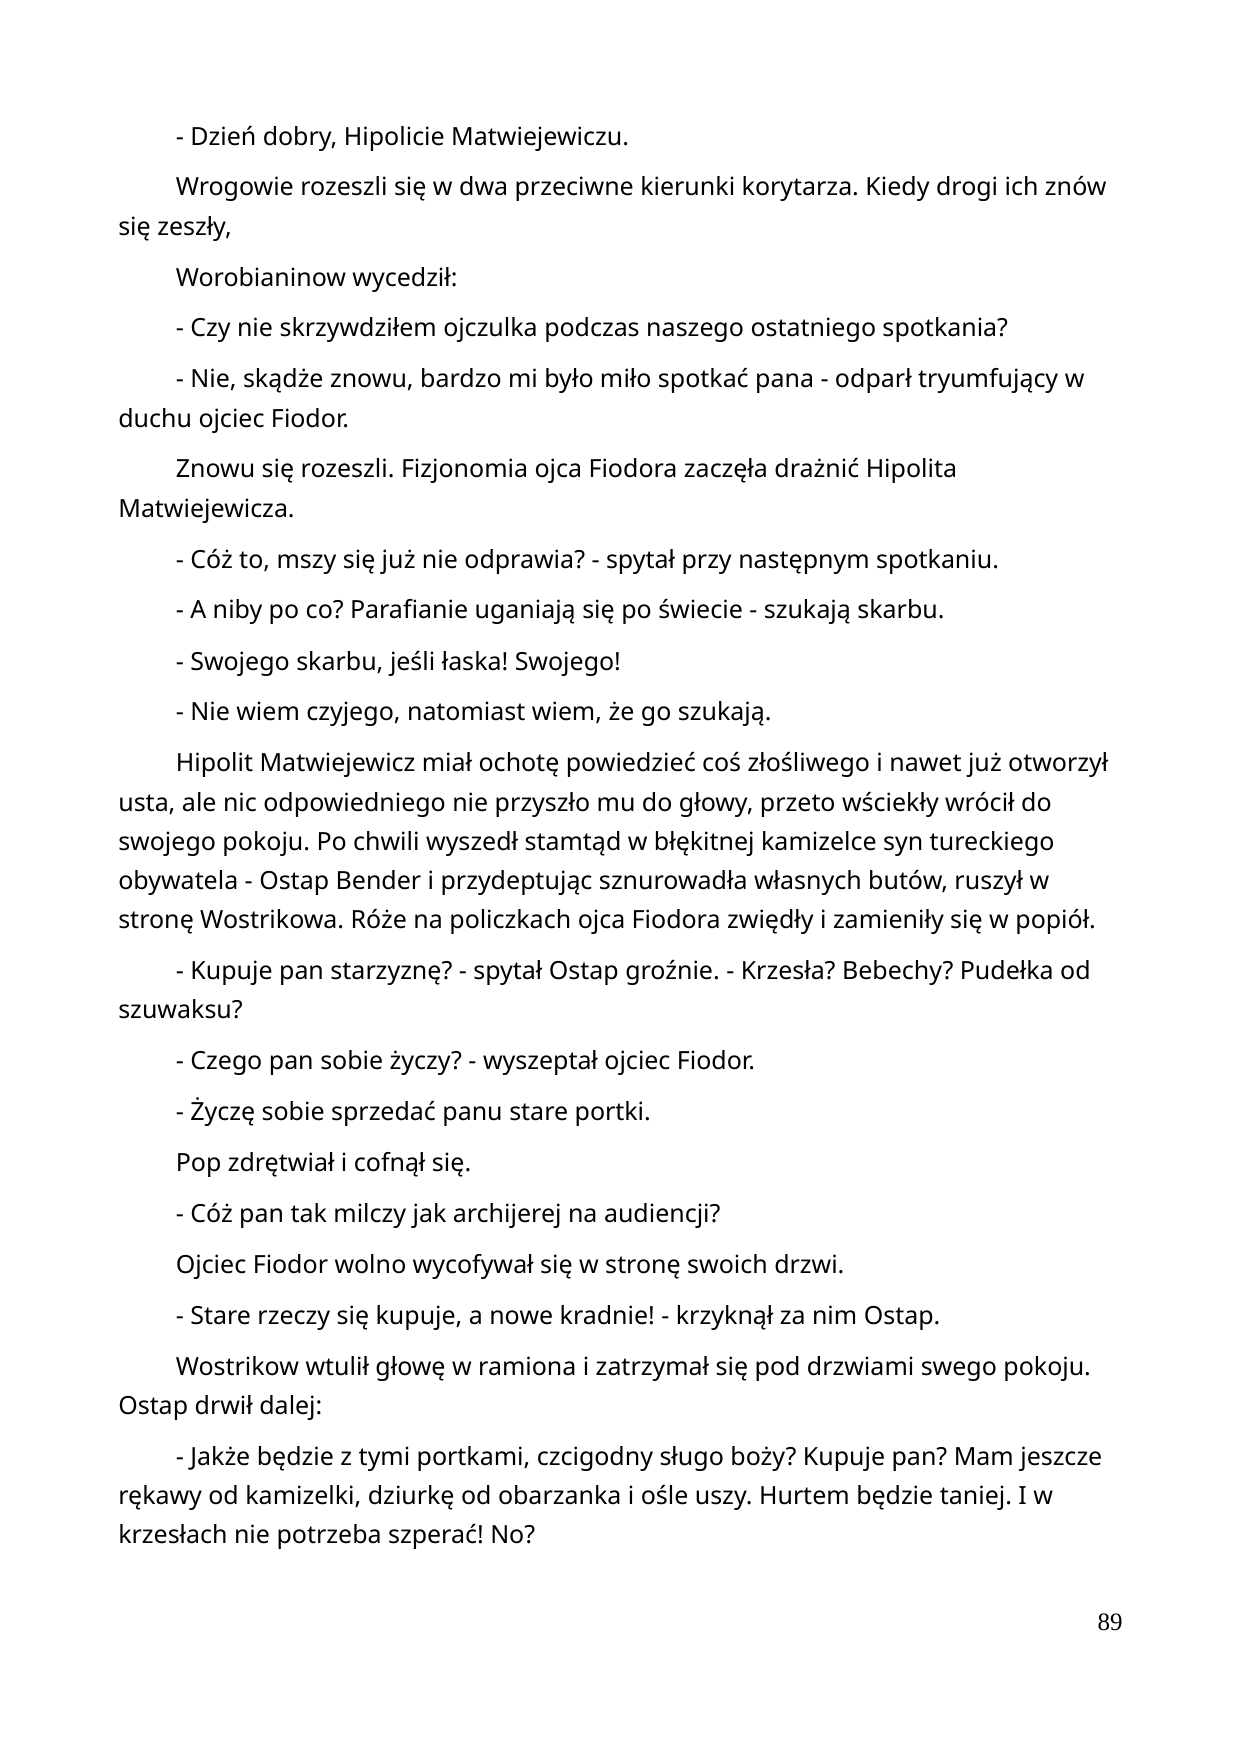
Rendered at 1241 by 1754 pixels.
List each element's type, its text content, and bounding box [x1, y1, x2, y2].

text Wrogowie rozeszli się w dwa przeciwne kierunki korytarza. Kiedy drogi ich znów się zeszły, [118, 169, 1122, 242]
text Hipolit Matwiejewicz miał ochotę powiedzieć coś złośliwego i nawet już otworzył usta, ale nic odpowiedniego nie przyszło mu do głowy, przeto wściekły wrócił do swojego pokoju. Po chwili wyszedł stamtąd w błękitnej kamizelce syn tureckiego obywatela - Ostap Bender i przydeptując sznurowadła własnych butów, ruszył w stronę Wostrikowa. Róże na policzkach ojca Fiodora zwiędły i zamieniły się w popiół. [118, 745, 1122, 936]
text - Dzień dobry, Hipolicie Matwiejewiczu. [118, 118, 1122, 152]
text - Nie wiem czyjego, natomiast wiem, że go szukają. [118, 694, 1122, 728]
text - Jakże będzie z tymi portkami, czcigodny sługo boży? Kupuje pan? Mam jeszcze rękawy od kamizelki, dziurkę od obarzanka i ośle uszy. Hurtem będzie taniej. I w krzesłach nie potrzeba szperać! No? [118, 1438, 1122, 1551]
text - Nie, skądże znowu, bardzo mi było miło spotkać pana - odparł tryumfujący w duchu ojciec Fiodor. [118, 361, 1122, 434]
text Worobianinow wycedził: [118, 259, 1122, 293]
text Pop zdrętwiał i cofnął się. [118, 1144, 1122, 1179]
text - Czy nie skrzywdziłem ojczulka podczas naszego ostatniego spotkania? [118, 310, 1122, 344]
text - Swojego skarbu, jeśli łaska! Swojego! [118, 643, 1122, 677]
text Znowu się rozeszli. Fizjonomia ojca Fiodora zaczęła drażnić Hipolita Matwiejewicza. [118, 451, 1122, 524]
text - Czego pan sobie życzy? - wyszeptał ojciec Fiodor. [118, 1043, 1122, 1077]
text - Cóż pan tak milczy jak archijerej na audiencji? [118, 1196, 1122, 1229]
text - Cóż to, mszy się już nie odprawia? - spytał przy następnym spotkaniu. [118, 541, 1122, 575]
text Ojciec Fiodor wolno wycofywał się w stronę swoich drzwi. [118, 1246, 1122, 1281]
text - A niby po co? Parafianie uganiają się po świecie - szukają skarbu. [118, 592, 1122, 626]
text - Kupuje pan starzyznę? - spytał Ostap groźnie. - Krzesła? Bebechy? Pudełka od szuwaksu? [118, 953, 1122, 1026]
text Wostrikow wtulił głowę w ramiona i zatrzymał się pod drzwiami swego pokoju. Ostap drwił dalej: [118, 1348, 1122, 1422]
text - Życzę sobie sprzedać panu stare portki. [118, 1094, 1122, 1128]
text - Stare rzeczy się kupuje, a nowe kradnie! - krzyknął za nim Ostap. [118, 1297, 1122, 1331]
